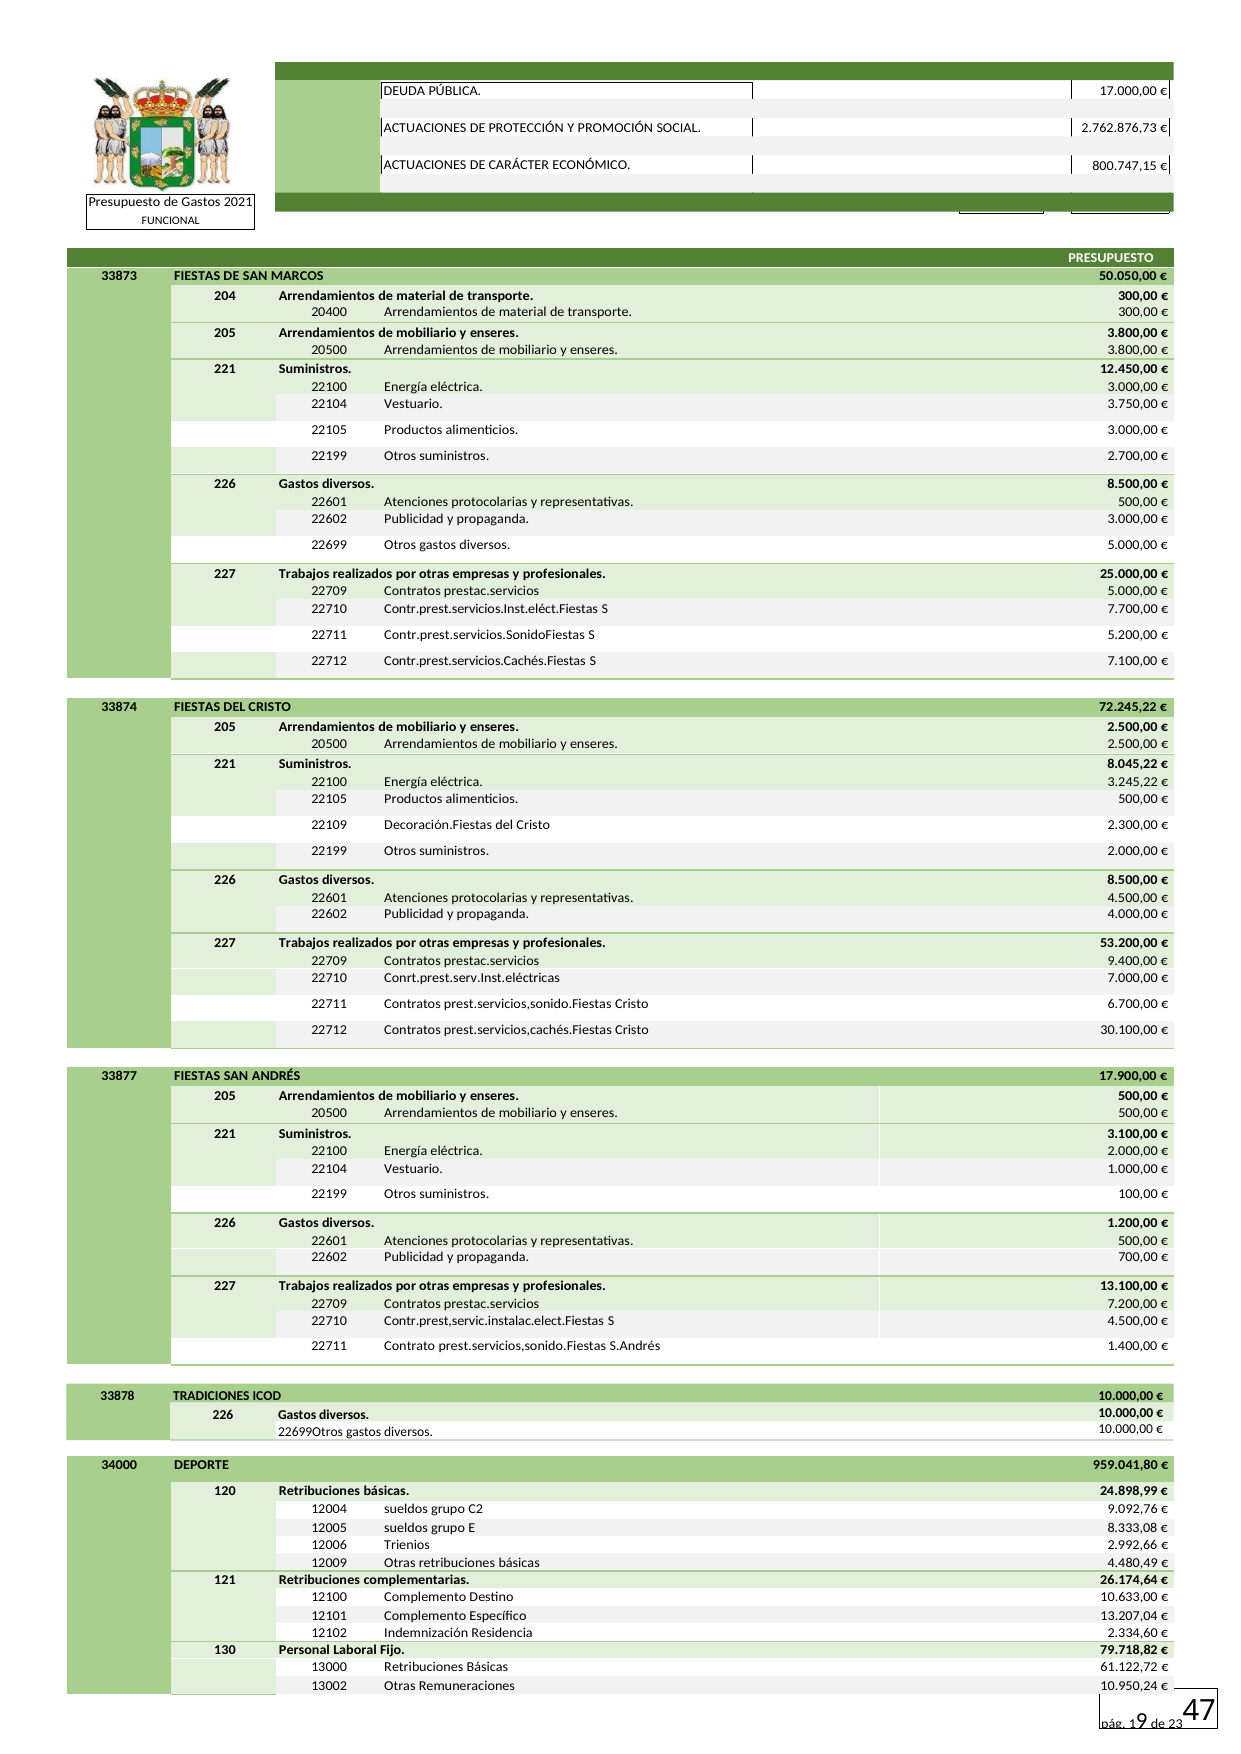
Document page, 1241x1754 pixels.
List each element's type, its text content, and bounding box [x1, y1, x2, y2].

table_cell [171, 1021, 276, 1048]
table_cell [171, 1249, 276, 1275]
table_cell 22711 Contr.prest.servicios.SonidoFiestas S [276, 626, 866, 652]
table_cell 12.450,00 € 3.000,00 € [866, 360, 1174, 394]
table_cell 8.333,08 € [867, 1519, 1174, 1536]
table_cell 9.092,76 € [867, 1501, 1174, 1519]
table_cell 22104 Vestuario. [276, 1159, 879, 1186]
table_cell 227 [171, 1277, 276, 1311]
table_cell [171, 447, 276, 473]
table_cell [171, 626, 276, 652]
table_cell 22199 Otros suministros. [276, 843, 874, 869]
table_cell 8.045,22 € 3.245,22 € [874, 755, 1174, 790]
table_cell 12100 Complemento Destino [276, 1588, 867, 1606]
table_cell [171, 1588, 276, 1641]
table_header 33877 FIESTAS SAN ANDRÉS 17.900,00 € [67, 1067, 1174, 1086]
table_cell 33873 FIESTAS DE SAN MARCOS 50.050,00 € [67, 268, 1174, 285]
table_cell [171, 510, 276, 536]
table_cell [171, 599, 276, 626]
table_cell [171, 421, 276, 447]
table_cell [67, 1086, 171, 1364]
table_cell 7.000,00 € [874, 969, 1174, 995]
table_cell 3.100,00 € 2.000,00 € [880, 1124, 1174, 1159]
table_cell 4.500,00 € [880, 1311, 1174, 1338]
table_cell [171, 1659, 276, 1694]
table_header [276, 1456, 867, 1482]
table_cell Gastos diversos. 22601 Atenciones protocolarias y representativas. [276, 871, 874, 906]
table_cell [67, 1482, 171, 1694]
picture [93, 78, 231, 192]
table_cell 4.000,00 € [874, 906, 1174, 932]
table_cell 227 [171, 934, 276, 968]
table_cell 25.000,00 € 5.000,00 € [866, 564, 1174, 599]
table_cell 10.950,24 € [867, 1676, 1174, 1694]
table_cell 1.000,00 € [880, 1159, 1174, 1186]
table_cell [171, 843, 276, 869]
table_cell 13.207,04 € [867, 1606, 1174, 1623]
table_cell 227 [171, 564, 276, 599]
table_cell 700,00 € [880, 1249, 1174, 1275]
table_cell 24.898,99 € [867, 1482, 1174, 1501]
table_cell 121 [171, 1572, 276, 1588]
table_cell 30.100,00 € [874, 1021, 1174, 1048]
table_cell 1.400,00 € [880, 1338, 1174, 1364]
table_cell [171, 1186, 276, 1212]
table_cell 79.718,82 € [867, 1642, 1174, 1658]
table_cell 22109 Decoración.Fiestas del Cristo [276, 816, 874, 843]
table_header 33874 FIESTAS DEL CRISTO 72.245,22 € [67, 698, 1174, 717]
table_cell 3.800,00 € 3.800,00 € [866, 323, 1174, 358]
table_cell 3.000,00 € [866, 421, 1174, 447]
table_cell 22105 Productos alimenticios. [276, 421, 866, 447]
table_cell 22710 Conrt.prest.serv.Inst.eléctricas [276, 969, 874, 995]
table_cell 8.500,00 € 4.500,00 € [874, 871, 1174, 906]
table_cell 61.122,72 € [867, 1659, 1174, 1676]
table_cell 221 [171, 1124, 276, 1159]
table_cell 3.750,00 € [866, 394, 1174, 421]
table_cell Trabajos realizados por otras empresas y profesionales. 22709 Contratos prestac.servicios [276, 934, 874, 968]
table_cell 204 [171, 285, 276, 322]
table_cell 12101 Complemento Específico [276, 1606, 867, 1623]
table_cell 22710 Contr.prest,servic.instalac.elect.Fiestas S [276, 1311, 879, 1338]
table_cell 226 [171, 475, 276, 510]
table_cell 2.500,00 € 2.500,00 € [874, 717, 1174, 753]
table_cell Gastos diversos. 22601 Atenciones protocolarias y representativas. [276, 475, 866, 510]
table_cell 2.300,00 € [874, 816, 1174, 843]
table_cell 22711 Contrato prest.servicios,sonido.Fiestas S.Andrés [276, 1338, 879, 1364]
table_cell 3.000,00 € [866, 510, 1174, 536]
table_cell 205 [171, 1086, 276, 1123]
table_cell 13000 Retribuciones Básicas [276, 1659, 867, 1676]
table_cell [171, 1311, 276, 1338]
table_cell 7.700,00 € [866, 599, 1174, 626]
table_cell 226 [171, 871, 276, 906]
table_cell 2.700,00 € [866, 447, 1174, 473]
table_cell 2.000,00 € [874, 843, 1174, 869]
table_cell 7.100,00 € [866, 652, 1174, 678]
table_cell Trabajos realizados por otras empresas y profesionales. 22709 Contratos prestac.servicios [276, 1277, 879, 1311]
table_cell 6.700,00 € [874, 995, 1174, 1021]
table_cell 130 [171, 1642, 276, 1658]
table_cell 221 [171, 360, 276, 394]
table_cell Arrendamientos de mobiliario y enseres. 20500 Arrendamientos de mobiliario y enseres. [276, 323, 866, 358]
table_cell 22199 Otros suministros. [276, 1186, 879, 1212]
table_cell 221 [171, 755, 276, 790]
table_cell 2.334,60 € [867, 1624, 1174, 1641]
table_cell [171, 1338, 276, 1364]
table_cell [67, 285, 171, 678]
table_cell 13.100,00 € 7.200,00 € [880, 1277, 1174, 1311]
table_cell Arrendamientos de mobiliario y enseres. 20500 Arrendamientos de mobiliario y enseres. [276, 1086, 879, 1123]
table_cell Suministros. 22100 Energía eléctrica. [276, 1124, 879, 1159]
table_cell 10.633,00 € [867, 1588, 1174, 1606]
table_cell 22602 Publicidad y propaganda. [276, 1249, 879, 1275]
table_cell 100,00 € [880, 1186, 1174, 1212]
table_cell 22712 Contratos prest.servicios,cachés.Fiestas Cristo [276, 1021, 874, 1048]
table_cell [171, 969, 276, 995]
table_cell 13002 Otras Remuneraciones [276, 1676, 867, 1694]
table_cell 22199 Otros suministros. [276, 447, 866, 473]
table_cell Trabajos realizados por otras empresas y profesionales. 22709 Contratos prestac.servicios [276, 564, 866, 599]
table_cell 22105 Productos alimenticios. [276, 790, 874, 816]
table_cell [171, 906, 276, 932]
table_cell 2.992,66 € [867, 1536, 1174, 1553]
table_cell 12102 Indemnización Residencia [276, 1624, 867, 1641]
table_cell [171, 995, 276, 1021]
table_cell 500,00 € 500,00 € [880, 1086, 1174, 1123]
table_cell [171, 790, 276, 816]
table_cell 22710 Contr.prest.servicios.Inst.eléct.Fiestas S [276, 599, 866, 626]
table_cell 5.200,00 € [866, 626, 1174, 652]
table_cell 4.480,49 € [867, 1553, 1174, 1570]
table_cell 12006 Trienios [276, 1536, 867, 1553]
table_cell Gastos diversos. 22601 Atenciones protocolarias y representativas. [276, 1214, 879, 1248]
table_cell Personal Laboral Fijo. [276, 1642, 867, 1658]
table_cell 22712 Contr.prest.servicios.Cachés.Fiestas S [276, 652, 866, 678]
table_cell 120 [171, 1482, 276, 1501]
table_cell 12004 sueldos grupo C2 [276, 1501, 867, 1519]
table_header 959.041,80 € [867, 1456, 1174, 1482]
table_header 34000 [67, 1456, 171, 1482]
table_cell 22602 Publicidad y propaganda. [276, 906, 874, 932]
table_cell Retribuciones complementarias. [276, 1572, 867, 1588]
table_cell Suministros. 22100 Energía eléctrica. [276, 360, 866, 394]
table_cell 205 [171, 323, 276, 358]
table_cell Arrendamientos de mobiliario y enseres. 20500 Arrendamientos de mobiliario y enseres. [276, 717, 874, 753]
table_cell 500,00 € [874, 790, 1174, 816]
table_header DEPORTE [171, 1456, 276, 1482]
table_cell 53.200,00 € 9.400,00 € [874, 934, 1174, 968]
table_cell 300,00 € 300,00 € [866, 285, 1174, 322]
table_cell [171, 1501, 276, 1570]
table_cell Retribuciones básicas. [276, 1482, 867, 1501]
table_cell 22711 Contratos prest.servicios,sonido.Fiestas Cristo [276, 995, 874, 1021]
table_cell 8.500,00 € 500,00 € [866, 475, 1174, 510]
table_cell 226 [171, 1214, 276, 1248]
table_cell 26.174,64 € [867, 1572, 1174, 1588]
table_cell 205 [171, 717, 276, 753]
table_cell [171, 652, 276, 678]
table_cell 1.200,00 € 500,00 € [880, 1214, 1174, 1248]
table_cell 12009 Otras retribuciones básicas [276, 1553, 867, 1570]
table_cell 22699 Otros gastos diversos. [276, 536, 866, 563]
table_cell 12005 sueldos grupo E [276, 1519, 867, 1536]
table_cell [171, 394, 276, 421]
table_cell Arrendamientos de material de transporte. 20400 Arrendamientos de material de transporte. [276, 285, 866, 322]
table_cell 5.000,00 € [866, 536, 1174, 563]
table_cell [171, 816, 276, 843]
table_cell Suministros. 22100 Energía eléctrica. [276, 755, 874, 790]
table_header PRESUPUESTO [67, 248, 1174, 267]
table_cell [171, 536, 276, 563]
table_cell [171, 1159, 276, 1186]
table_cell [67, 717, 171, 1048]
table_cell 22602 Publicidad y propaganda. [276, 510, 866, 536]
table_cell 22104 Vestuario. [276, 394, 866, 421]
